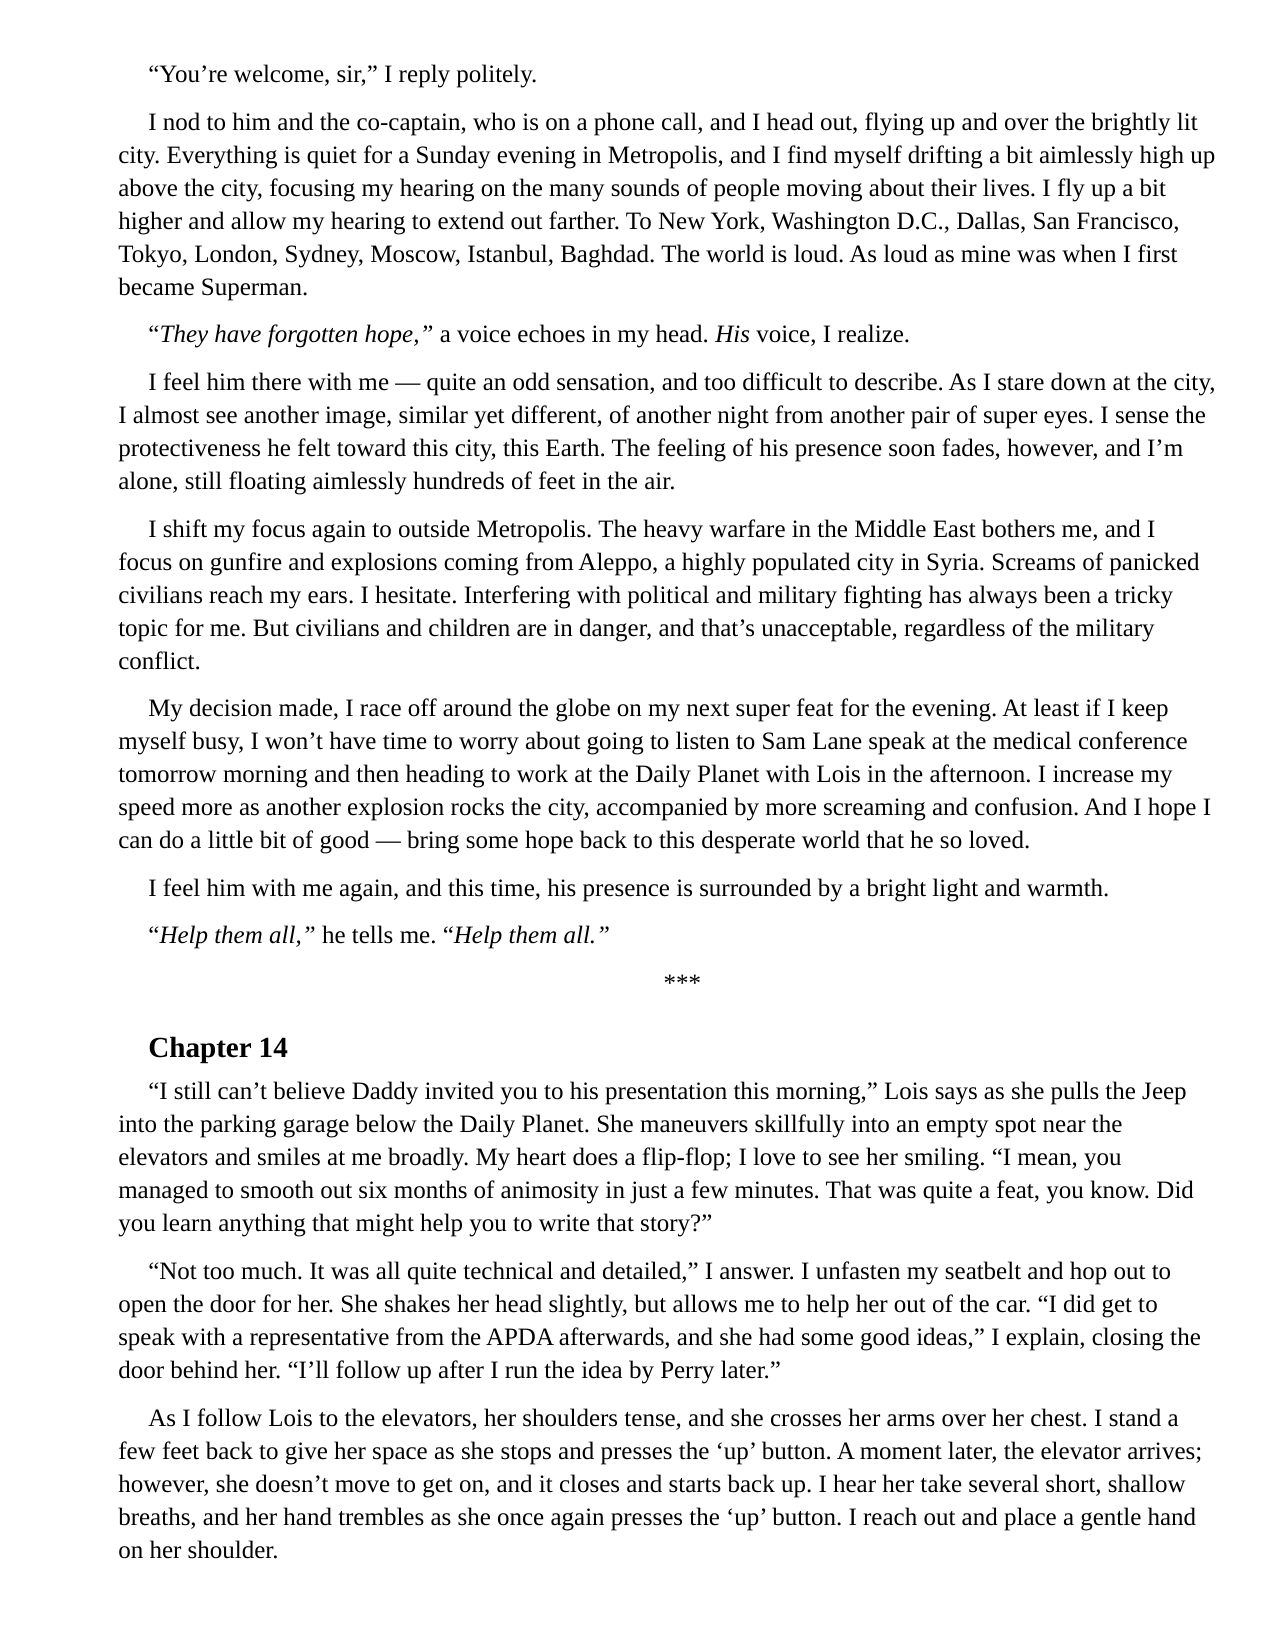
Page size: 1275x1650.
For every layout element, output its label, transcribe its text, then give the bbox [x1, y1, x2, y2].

text *** [118, 968, 1216, 997]
text “I still can’t believe Daddy invited you to his presentation this morning,” Lois says as she pulls the Jeep into the parking garage below the Daily Planet. She maneuvers skillfully into an empty spot near the elevators and smiles at me broadly. My heart does a flip-flop; I love to see her smiling. “I mean, you managed to smooth out six months of animosity in just a few minutes. That was quite a feat, you know. Did you learn anything that might help you to write that story?” [118, 1076, 1216, 1237]
text I feel him there with me — quite an odd sensation, and too difficult to describe. As I stare down at the city, I almost see another image, similar yet different, of another night from another pair of super eyes. I sense the protectiveness he felt toward this city, this Earth. The feeling of his presence soon fades, however, and I’m alone, still floating aimlessly hundreds of feet in the air. [118, 367, 1216, 495]
text I nod to him and the co-captain, who is on a phone call, and I head out, flying up and over the brightly lit city. Everything is quiet for a Sunday evening in Metropolis, and I find myself drifting a bit aimlessly high up above the city, focusing my hearing on the many sounds of people moving about their lives. I fly up a bit higher and allow my hearing to extend out farther. To New York, Washington D.C., Dallas, San Francisco, Tokyo, London, Sydney, Moscow, Istanbul, Baghdad. The world is loud. As loud as mine was when I first became Superman. [118, 107, 1216, 301]
text As I follow Lois to the elevators, her shoulders tense, and she crosses her arms over her chest. I stand a few feet back to give her space as she stops and presses the ‘up’ button. A moment later, the elevator arrives; however, she doesn’t move to get on, and it closes and starts back up. I hear her take several short, shallow breaths, and her hand trembles as she once again presses the ‘up’ button. I reach out and place a gentle hand on her shoulder. [118, 1403, 1216, 1564]
text I feel him with me again, and this time, his presence is surrounded by a bright light and warmth. [118, 873, 1216, 902]
subtitle Chapter 14 [118, 1030, 1216, 1064]
text My decision made, I race off around the globe on my next super feat for the evening. At least if I keep myself busy, I won’t have time to worry about going to listen to Sam Lane speak at the medical conference tomorrow morning and then heading to work at the Daily Planet with Lois in the afternoon. I increase my speed more as another explosion rocks the city, accompanied by more screaming and confusion. And I hope I can do a little bit of good — bring some hope back to this desperate world that he so loved. [118, 693, 1216, 854]
text “Help them all,” he tells me. “Help them all.” [118, 921, 1216, 949]
text “Not too much. It was all quite technical and detailed,” I answer. I unfasten my seatbelt and hop out to open the door for her. She shakes her head slightly, but allows me to help her out of the car. “I did get to speak with a representative from the APDA afterwards, and she had some good ideas,” I explain, closing the door behind her. “I’ll follow up after I run the idea by Perry later.” [118, 1256, 1216, 1384]
text I shift my focus again to outside Metropolis. The heavy warfare in the Middle East bothers me, and I focus on gunfire and explosions coming from Aleppo, a highly populated city in Syria. Screams of panicked civilians reach my ears. I hesitate. Interfering with political and military fighting has always been a tricky topic for me. But civilians and children are in danger, and that’s unacceptable, regardless of the military conflict. [118, 514, 1216, 674]
text “They have forgotten hope,” a voice echoes in my head. His voice, I realize. [118, 319, 1216, 348]
text “You’re welcome, sir,” I reply politely. [118, 59, 1216, 88]
